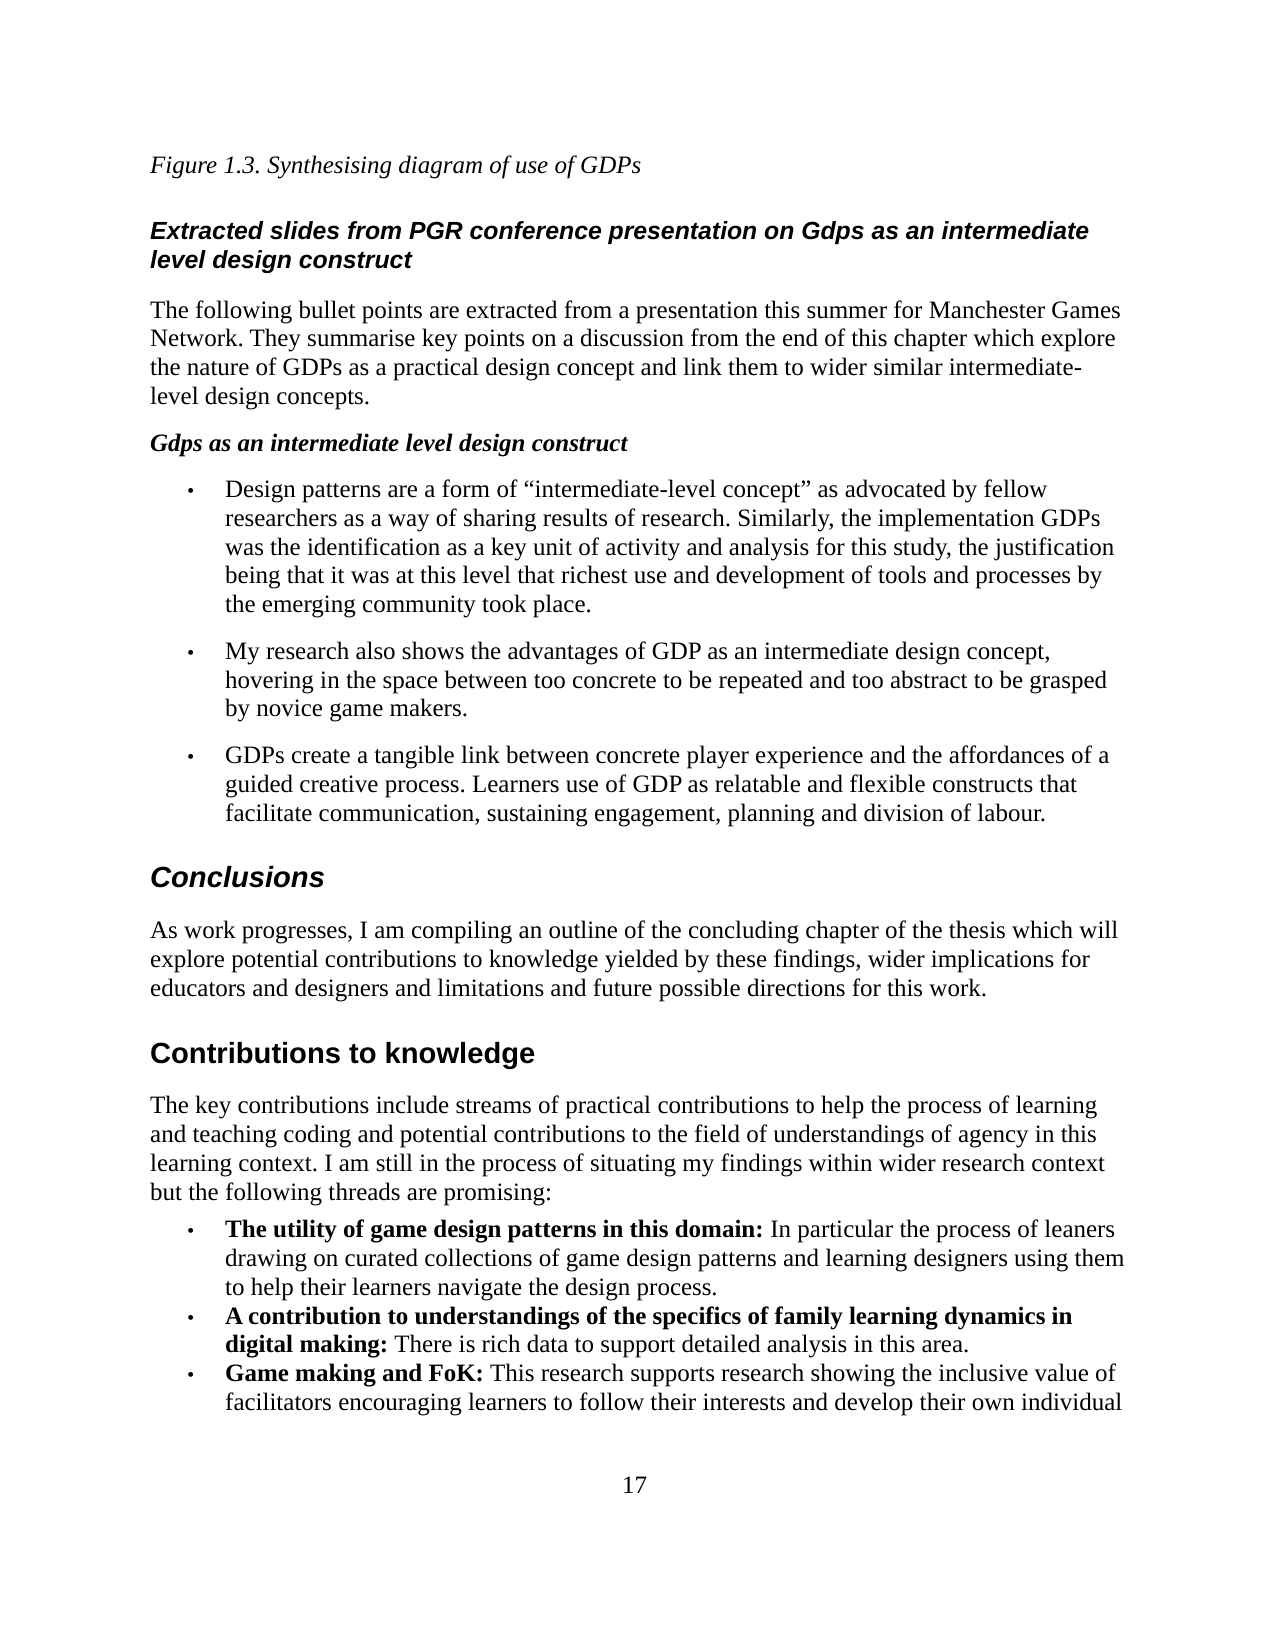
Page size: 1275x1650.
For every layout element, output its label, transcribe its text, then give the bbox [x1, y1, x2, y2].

subtitle Contributions to knowledge [150, 1036, 1125, 1069]
text The key contributions include streams of practical contributions to help the process of learning and teaching coding and potential contributions to the field of understandings of agency in this learning context. I am still in the process of situating my findings within wider research context but the following threads are promising: [150, 1091, 1125, 1206]
text The following bullet points are extracted from a presentation this summer for Manchester Games Network. They summarise key points on a discussion from the end of this chapter which explore the nature of GDPs as a practical design concept and link them to wider similar intermediate-level design concepts. [150, 295, 1125, 410]
text Gdps as an intermediate level design construct [150, 428, 1125, 456]
list GDPs create a tangible link between concrete player experience and the affordances of a guided creative process. Learners use of GDP as relatable and flexible constructs that facilitate communication, sustaining engagement, planning and division of labour. [187, 740, 1125, 826]
subtitle Conclusions [150, 860, 1125, 894]
list The utility of game design patterns in this domain: In particular the process of leaners drawing on curated collections of game design patterns and learning designers using them to help their learners navigate the design process. [187, 1214, 1125, 1301]
text As work progresses, I am compiling an outline of the concluding chapter of the thesis which will explore potential contributions to knowledge yielded by these findings, wider implications for educators and designers and limitations and future possible directions for this work. [150, 915, 1125, 1002]
list A contribution to understandings of the specifics of family learning dynamics in digital making: There is rich data to support detailed analysis in this area. [187, 1301, 1125, 1358]
list My research also shows the advantages of GDP as an intermediate design concept, hovering in the space between too concrete to be repeated and too abstract to be grasped by novice game makers. [187, 636, 1125, 722]
subtitle Extracted slides from PGR conference presentation on Gdps as an intermediate level design construct [150, 216, 1125, 273]
list Game making and FoK: This research supports research showing the inclusive value of facilitators encouraging learners to follow their interests and develop their own individual [187, 1358, 1125, 1416]
list Design patterns are a form of “intermediate-level concept” as advocated by fellow researchers as a way of sharing results of research. Similarly, the implementation GDPs was the identification as a key unit of activity and analysis for this study, the justification being that it was at this level that richest use and development of tools and processes by the emerging community took place. [187, 474, 1125, 618]
text Figure 1.3. Synthesising diagram of use of GDPs [150, 150, 1125, 179]
